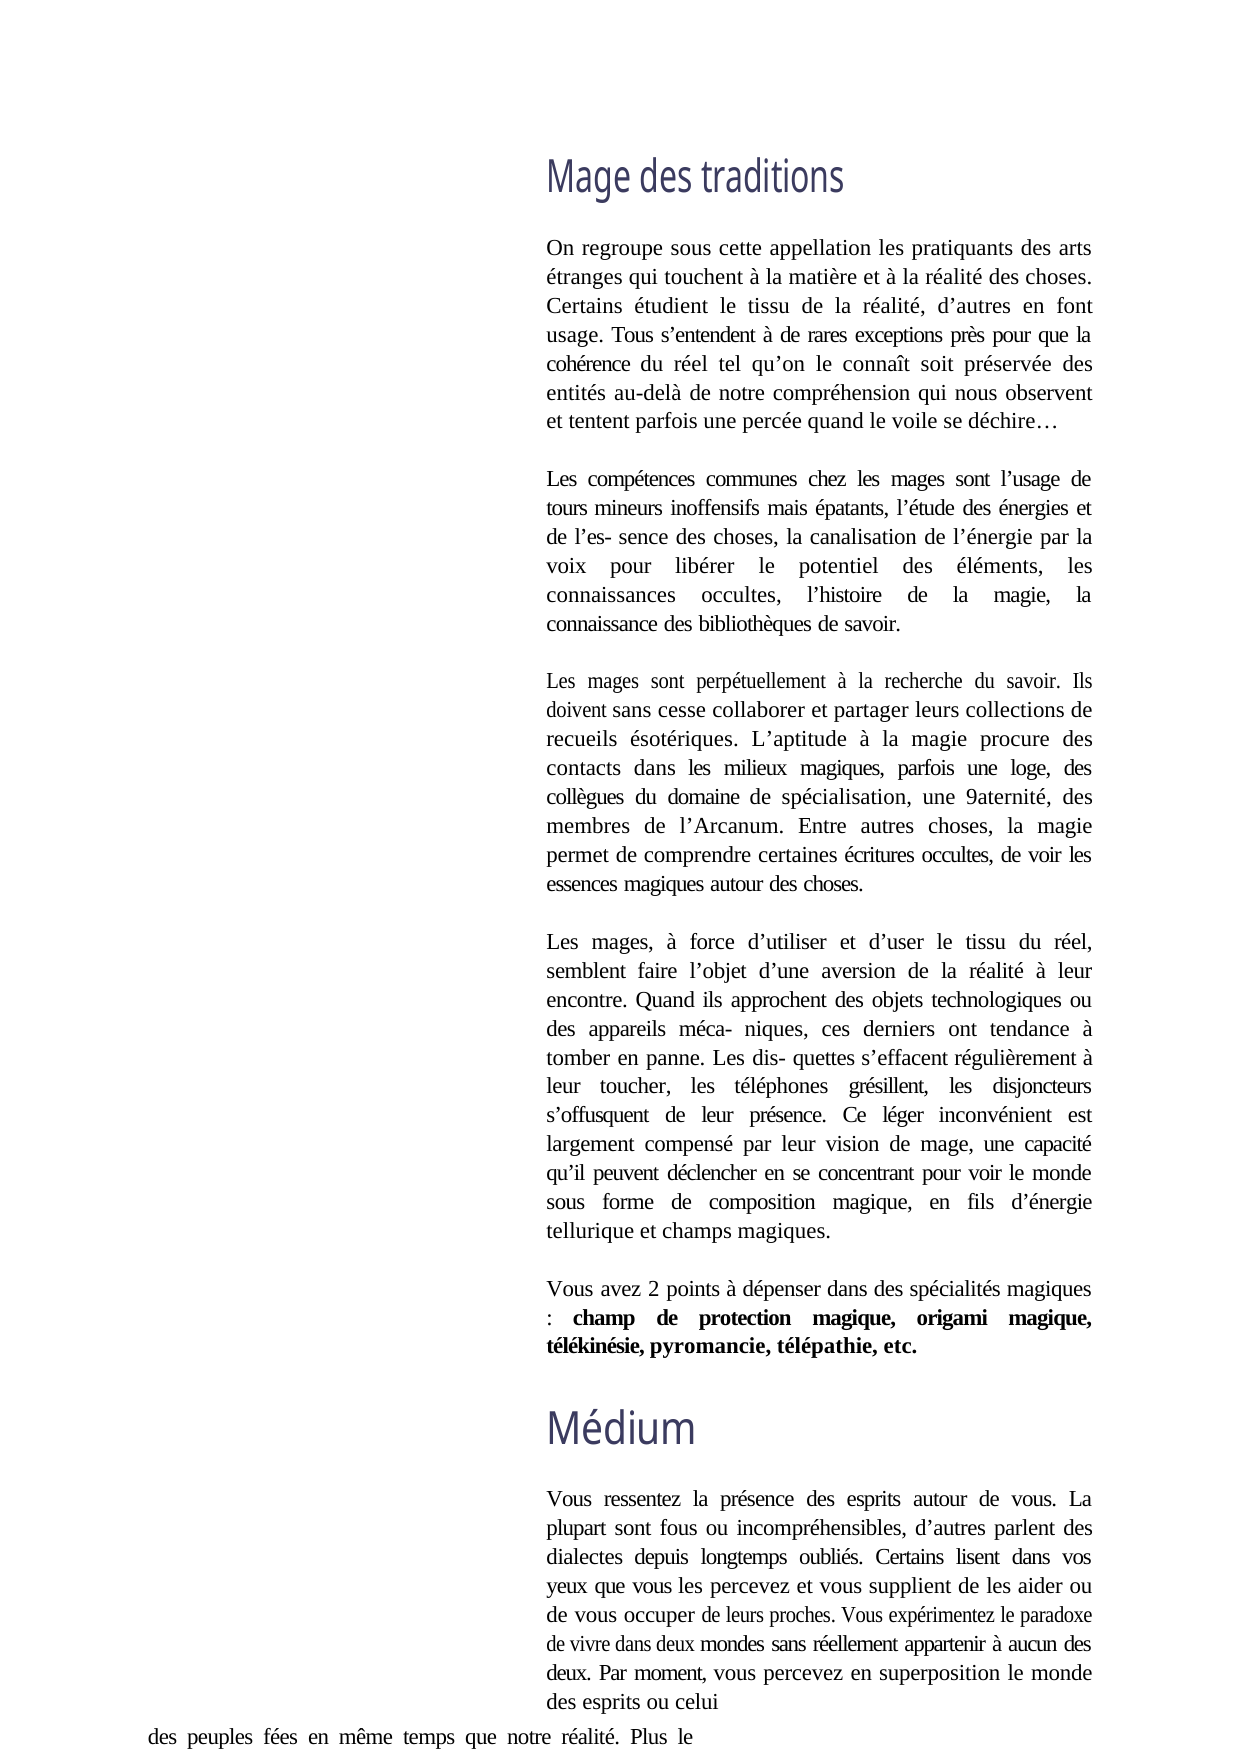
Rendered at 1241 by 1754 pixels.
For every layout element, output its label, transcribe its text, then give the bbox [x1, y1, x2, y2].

subtitle Mage des traditions [546, 144, 1240, 206]
text On regroupe sous cette appellation les pratiquants des arts étranges qui touchent à la matière et à la réalité des choses. Certains étudient le tissu de la réalité, d’autres en font usage. Tous s’entendent à de rares exceptions près pour que la cohérence du réel tel qu’on le connaît soit préservée des entités au-delà de notre compréhension qui nous observent et tentent parfois une percée quand le voile se déchire… [546, 234, 1093, 434]
text Les mages, à force d’utiliser et d’user le tissu du réel, semblent faire l’objet d’une aversion de la réalité à leur encontre. Quand ils approchent des objets technologiques ou des appareils méca- niques, ces derniers ont tendance à tomber en panne. Les dis- quettes s’effacent régulièrement à leur toucher, les téléphones grésillent, les disjoncteurs s’offusquent de leur présence. Ce léger inconvénient est largement compensé par leur vision de mage, une capacité qu’il peuvent déclencher en se concentrant pour voir le monde sous forme de composition magique, en fils d’énergie tellurique et champs magiques. [546, 928, 1093, 1244]
text Les mages sont perpétuellement à la recherche du savoir. Ils doivent sans cesse collaborer et partager leurs collections de recueils ésotériques. L’aptitude à la magie procure des contacts dans les milieux magiques, parfois une loge, des collègues du domaine de spécialisation, une 9aternité, des membres de l’Arcanum. Entre autres choses, la magie permet de comprendre certaines écritures occultes, de voir les essences magiques autour des choses. [546, 668, 1093, 897]
text Les compétences communes chez les mages sont l’usage de tours mineurs inoffensifs mais épatants, l’étude des énergies et de l’es- sence des choses, la canalisation de l’énergie par la voix pour libérer le potentiel des éléments, les connaissances occultes, l’histoire de la magie, la connaissance des bibliothèques de savoir. [546, 465, 1093, 636]
text Vous avez 2 points à dépenser dans des spécialités magiques : champ de protection magique, origami magique, télékinésie, pyromancie, télépathie, etc. [546, 1275, 1093, 1359]
text des peuples fées en même temps que notre réalité. Plus le [148, 1723, 694, 1749]
text Vous ressentez la présence des esprits autour de vous. La plupart sont fous ou incompréhensibles, d’autres parlent des dialectes depuis longtemps oubliés. Certains lisent dans vos yeux que vous les percevez et vous supplient de les aider ou de vous occuper de leurs proches. Vous expérimentez le paradoxe de vivre dans deux mondes sans réellement appartenir à aucun des deux. Par moment, vous percevez en superposition le monde des esprits ou celui [546, 1485, 1093, 1714]
subtitle Médium [546, 1395, 1240, 1458]
